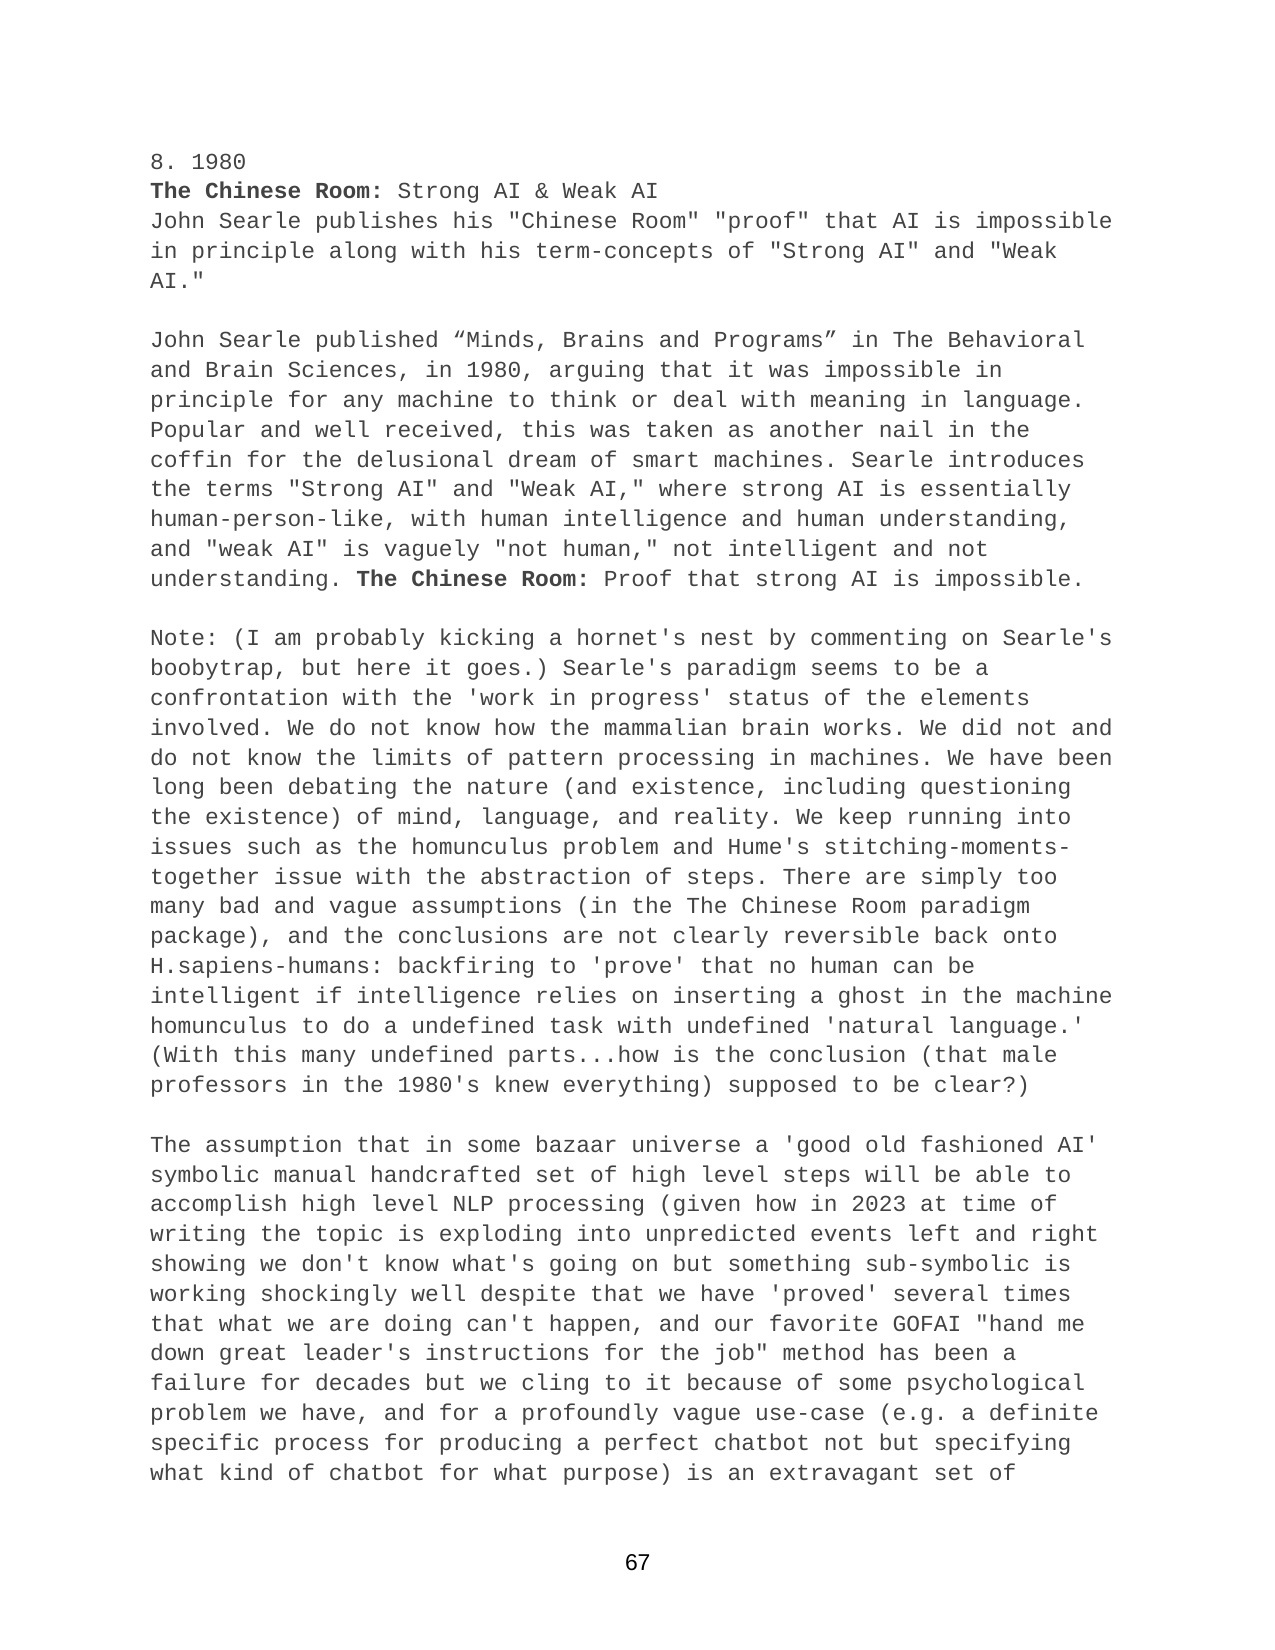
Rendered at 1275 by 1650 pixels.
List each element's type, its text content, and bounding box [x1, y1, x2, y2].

text 8. 1980 [150, 150, 1125, 176]
text John Searle published “Minds, Brains and Programs” in The Behavioral and Brain Sciences, in 1980, arguing that it was impossible in principle for any machine to think or deal with meaning in language. Popular and well received, this was taken as another nail in the coffin for the delusional dream of smart machines. Searle introduces the terms "Strong AI" and "Weak AI," where strong AI is essentially human-person-like, with human intelligence and human understanding, and "weak AI" is vaguely "not human," not intelligent and not understanding. The Chinese Room: Proof that strong AI is impossible. [150, 329, 1125, 593]
text Note: (I am probably kicking a hornet's nest by commenting on Searle's boobytrap, but here it goes.) Searle's paradigm seems to be a confrontation with the 'work in progress' status of the elements involved. We do not know how the mammalian brain works. We did not and do not know the limits of pattern processing in machines. We have been long been debating the nature (and existence, including questioning the existence) of mind, language, and reality. We keep running into issues such as the homunculus problem and Hume's stitching-moments-together issue with the abstraction of steps. There are simply too many bad and vague assumptions (in the The Chinese Room paradigm package), and the conclusions are not clearly reversible back onto H.sapiens-humans: backfiring to 'prove' that no human can be intelligent if intelligence relies on inserting a ghost in the machine homunculus to do a undefined task with undefined 'natural language.' (With this many undefined parts...how is the conclusion (that male professors in the 1980's knew everything) supposed to be clear?) [150, 627, 1125, 1099]
text The assumption that in some bazaar universe a 'good old fashioned AI' symbolic manual handcrafted set of high level steps will be able to accomplish high level NLP processing (given how in 2023 at time of writing the topic is exploding into unpredicted events left and right showing we don't know what's going on but something sub-symbolic is working shockingly well despite that we have 'proved' several times that what we are doing can't happen, and our favorite GOFAI "hand me down great leader's instructions for the job" method has been a failure for decades but we cling to it because of some psychological problem we have, and for a profoundly vague use-case (e.g. a definite specific process for producing a perfect chatbot not but specifying what kind of chatbot for what purpose) is an extravagant set of [150, 1133, 1125, 1487]
text The Chinese Room: Strong AI & Weak AI [150, 180, 1125, 206]
text John Searle publishes his "Chinese Room" "proof" that AI is impossible in principle along with his term-concepts of "Strong AI" and "Weak AI." [150, 209, 1125, 295]
